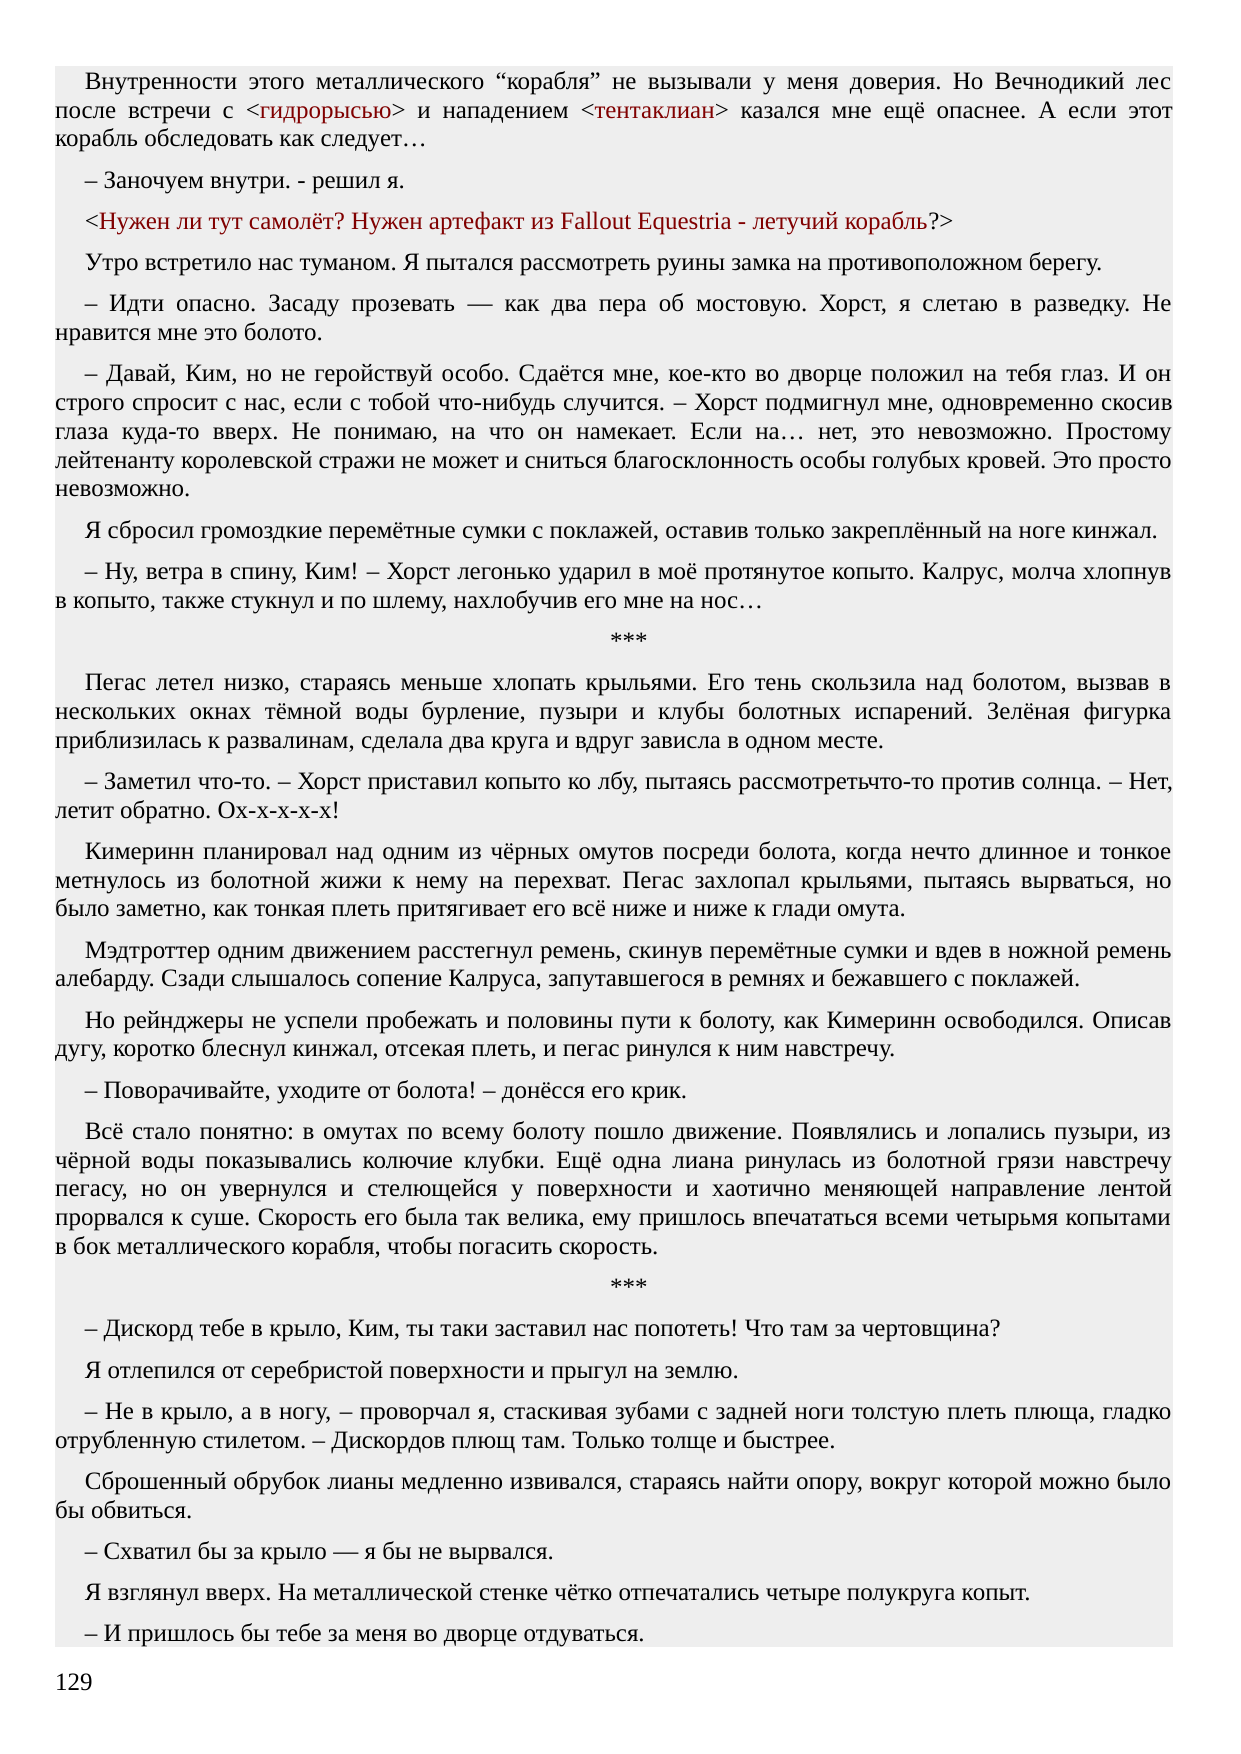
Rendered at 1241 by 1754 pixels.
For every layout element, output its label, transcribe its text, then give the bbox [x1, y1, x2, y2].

text Кимеринн планировал над одним из чёрных омутов посреди болота, когда нечто длинное и тонкое метнулось из болотной жижи к нему на перехват. Пегас захлопал крыльями, пытаясь вырваться, но было заметно, как тонкая плеть притягивает его всё ниже и ниже к глади омута. [55, 836, 1173, 922]
text Всё стало понятно: в омутах по всему болоту пошло движение. Появлялись и лопались пузыри, из чёрной воды показывались колючие клубки. Ещё одна лиана ринулась из болотной грязи навстречу пегасу, но он увернулся и стелющейся у поверхности и хаотично меняющей направление лентой прорвался к суше. Скорость его была так велика, ему пришлось впечататься всеми четырьмя копытами в бок металлического корабля, чтобы погасить скорость. [55, 1116, 1173, 1260]
text Я взглянул вверх. На металлической стенке чётко отпечатались четыре полукруга копыт. [55, 1577, 1173, 1606]
text – И пришлось бы тебе за меня во дворце отдуваться. [55, 1618, 1173, 1647]
text Но рейнджеры не успели пробежать и половины пути к болоту, как Кимеринн освободился. Описав дугу, коротко блеснул кинжал, отсекая плеть, и пегас ринулся к ним навстречу. [55, 1005, 1173, 1062]
text – Ну, ветра в спину, Ким! – Хорст легонько ударил в моё протянутое копыто. Калрус, молча хлопнув в копыто, также стукнул и по шлему, нахлобучив его мне на нос… [55, 556, 1173, 613]
text – Заметил что-то. – Хорст приставил копыто ко лбу, пытаясь рассмотретьчто-то против солнца. – Нет, летит обратно. Ох-х-х-х-х! [55, 766, 1173, 823]
text – Не в крыло, а в ногу, – проворчал я, стаскивая зубами с задней ноги толстую плеть плюща, гладко отрубленную стилетом. – Дискордов плющ там. Только толще и быстрее. [55, 1396, 1173, 1453]
text Я отлепился от серебристой поверхности и прыгул на землю. [55, 1355, 1173, 1383]
text – Дискорд тебе в крыло, Ким, ты таки заставил нас попотеть! Что там за чертовщина? [55, 1313, 1173, 1342]
text *** [55, 1272, 1173, 1301]
text Мэдтроттер одним движением расстегнул ремень, скинув перемётные сумки и вдев в ножной ремень алебарду. Сзади слышалось сопение Калруса, запутавшегося в ремнях и бежавшего с поклажей. [55, 935, 1173, 992]
text Сброшенный обрубок лианы медленно извивался, стараясь найти опору, вокруг которой можно было бы обвиться. [55, 1466, 1173, 1523]
text – Поворачивайте, уходите от болота! – донёсся его крик. [55, 1075, 1173, 1103]
text *** [55, 626, 1173, 655]
text Я сбросил громоздкие перемётные сумки с поклажей, оставив только закреплённый на ноге кинжал. [55, 515, 1173, 543]
text – Давай, Ким, но не геройствуй особо. Сдаётся мне, кое-кто во дворце положил на тебя глаз. И он строго спросит с нас, если с тобой что-нибудь случится. – Хорст подмигнул мне, одновременно скосив глаза куда-то вверх. Не понимаю, на что он намекает. Если на… нет, это невозможно. Простому лейтенанту королевской стражи не может и сниться благосклонность особы голубых кровей. Это просто невозможно. [55, 358, 1173, 502]
text Пегас летел низко, стараясь меньше хлопать крыльями. Его тень скользила над болотом, вызвав в нескольких окнах тёмной воды бурление, пузыри и клубы болотных испарений. Зелёная фигурка приблизилась к развалинам, сделала два круга и вдруг зависла в одном месте. [55, 667, 1173, 753]
text Внутренности этого металлического “корабля” не вызывали у меня доверия. Но Вечнодикий лес после встречи с <гидрорысью> и нападением <тентаклиан> казался мне ещё опаснее. А если этот корабль обследовать как следует… [55, 66, 1173, 152]
text – Схватил бы за крыло — я бы не вырвался. [55, 1536, 1173, 1565]
text – Идти опасно. Засаду прозевать — как два пера об мостовую. Хорст, я слетаю в разведку. Не нравится мне это болото. [55, 288, 1173, 346]
text – Заночуем внутри. - решил я. [55, 165, 1173, 193]
text <Нужен ли тут самолёт? Нужен артефакт из Fallout Equestria - летучий корабль?> [55, 206, 1173, 235]
text Утро встретило нас туманом. Я пытался рассмотреть руины замка на противоположном берегу. [55, 247, 1173, 276]
